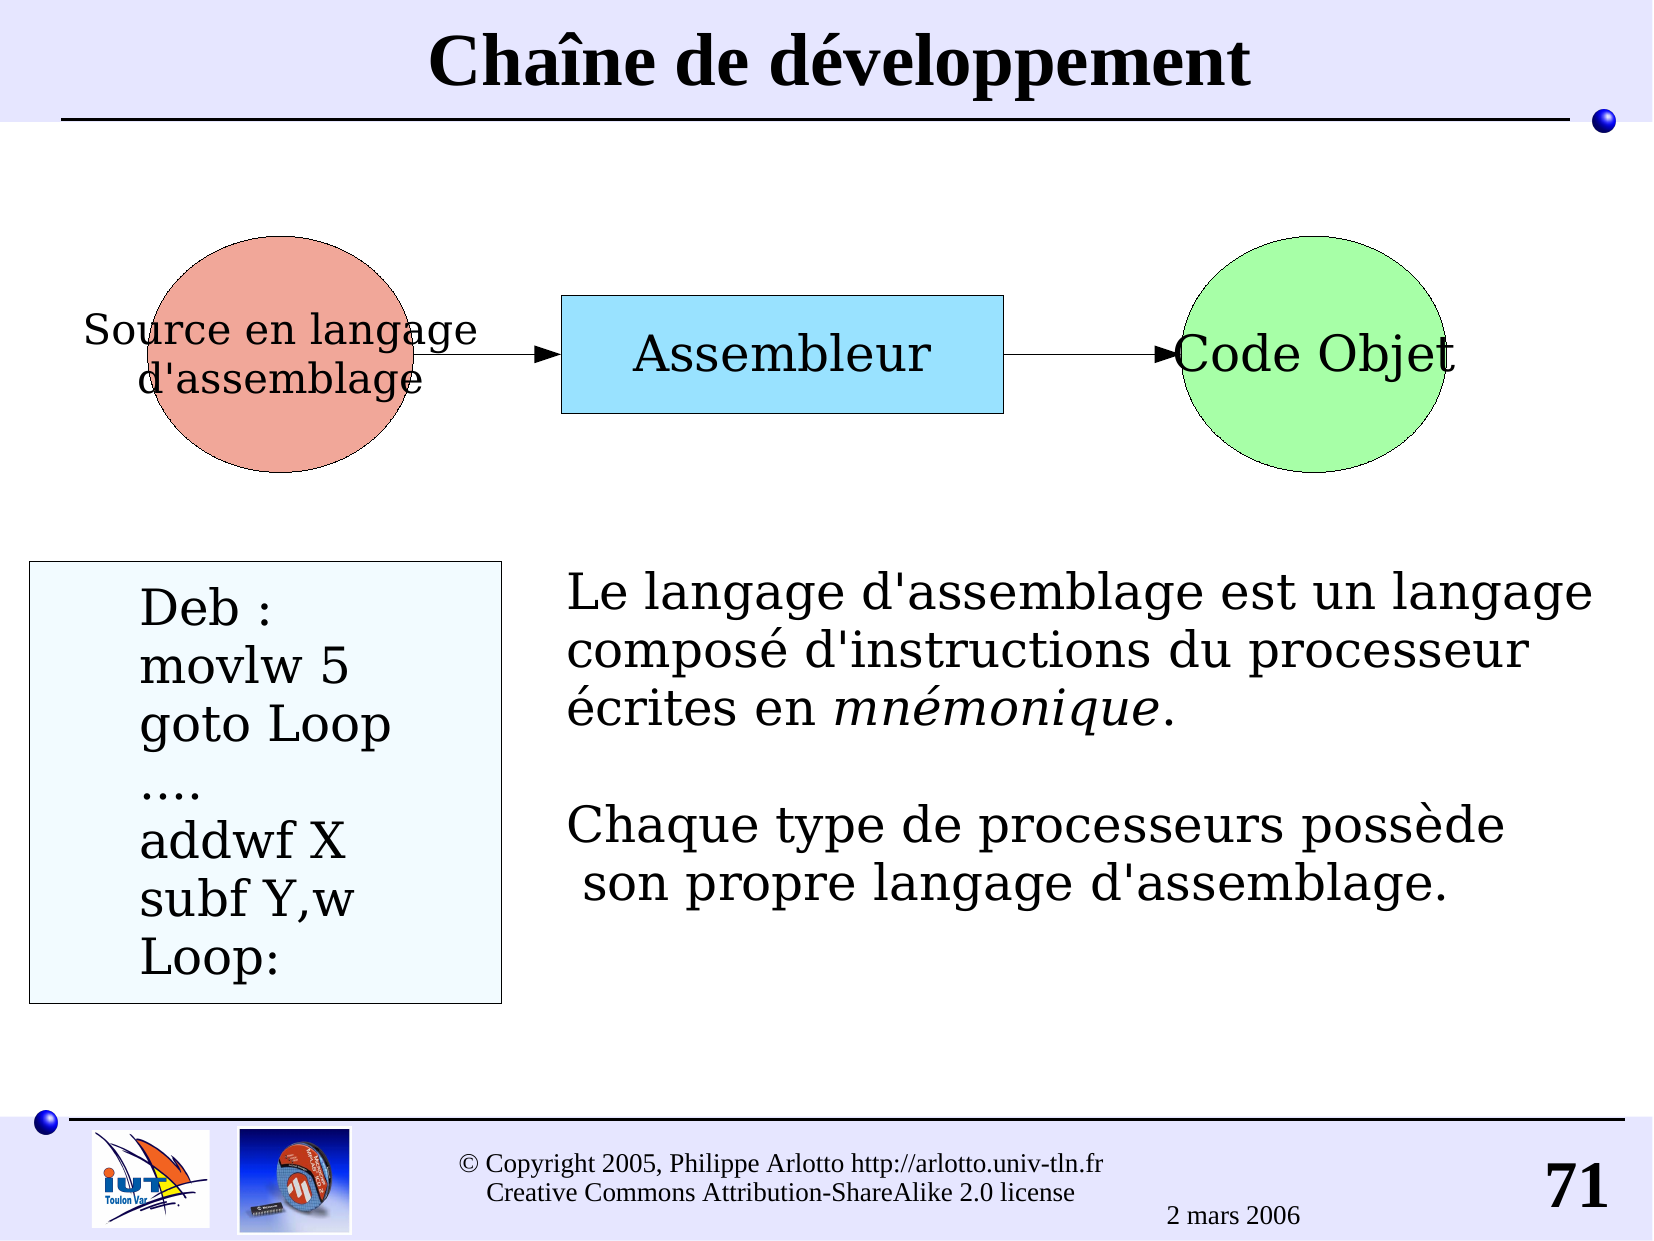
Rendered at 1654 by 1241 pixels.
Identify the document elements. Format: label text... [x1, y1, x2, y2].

text_box Deb : movlw 5 goto Loop .... addwf X subf Y,w Loop: [29, 561, 502, 1004]
title Chaîne de développement [95, 14, 1585, 107]
picture [237, 1126, 352, 1235]
text_box Le langage d'assemblage est un langage composé d'instructions du processeur écrites en mnémonique. Chaque type de processeurs possède son propre langage d'assemblage. [566, 562, 1595, 913]
text_box Code Objet [1181, 236, 1447, 473]
text_box Assembleur [561, 295, 1004, 414]
text_box Source en langage d'assemblage [147, 236, 414, 473]
